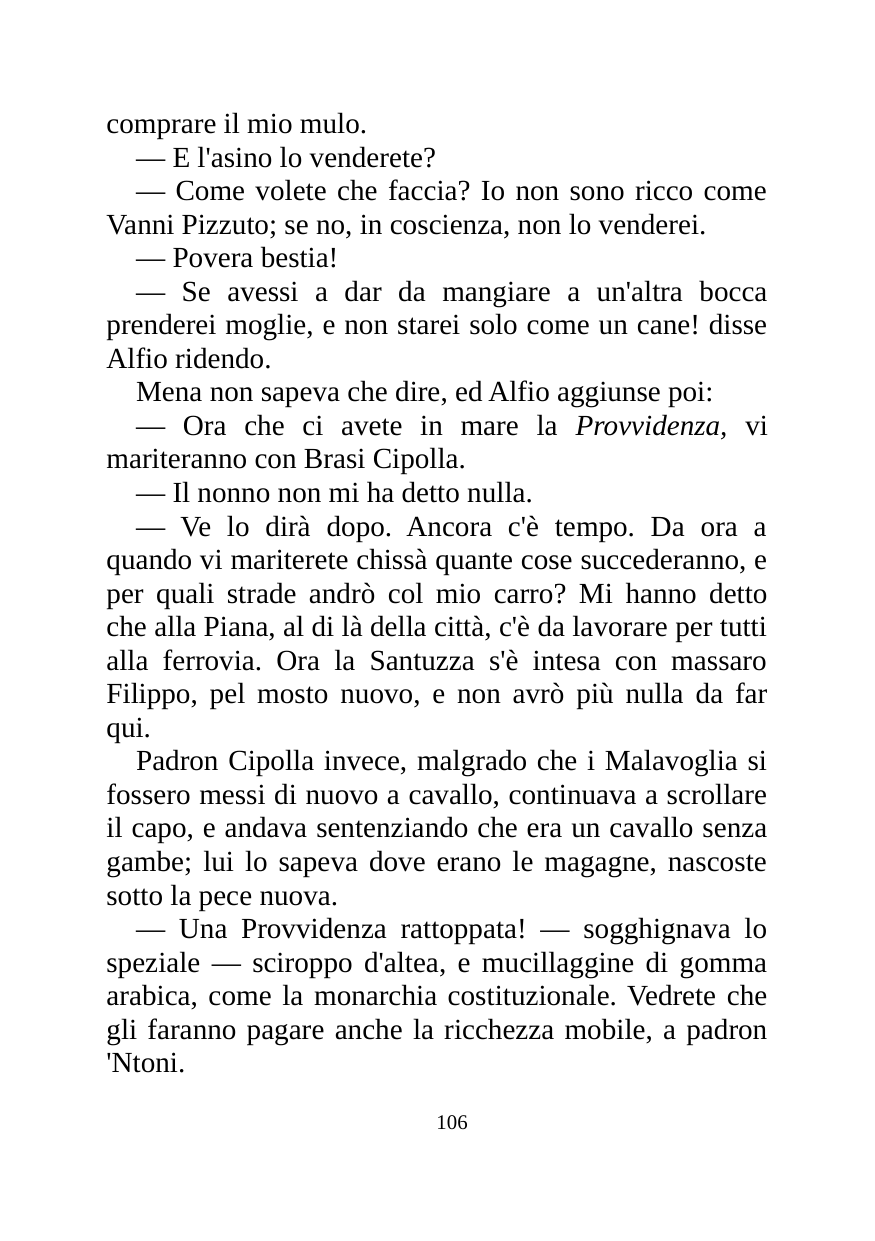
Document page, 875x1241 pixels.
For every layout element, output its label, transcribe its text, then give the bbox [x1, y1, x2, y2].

text — Povera bestia! [106, 240, 768, 274]
text comprare il mio mulo. [106, 106, 768, 140]
text — Una Provvidenza rattoppata! — sogghignava lo speziale — sciroppo d'altea, e mucillaggine di gomma arabica, come la monarchia costituzionale. Vedrete che gli faranno pagare anche la ricchezza mobile, a padron 'Ntoni. [106, 911, 768, 1079]
text — Se avessi a dar da mangiare a un'altra bocca prenderei moglie, e non starei solo come un cane! disse Alfio ridendo. [106, 274, 768, 374]
text Padron Cipolla invece, malgrado che i Malavoglia si fossero messi di nuovo a cavallo, continuava a scrollare il capo, e andava sentenziando che era un cavallo senza gambe; lui lo sapeva dove erano le magagne, nascoste sotto la pece nuova. [106, 743, 768, 911]
text — Ora che ci avete in mare la Provvidenza, vi mariteranno con Brasi Cipolla. [106, 408, 768, 475]
text — E l'asino lo venderete? [106, 140, 768, 173]
text — Il nonno non mi ha detto nulla. [106, 475, 768, 509]
text — Come volete che faccia? Io non sono ricco come Vanni Pizzuto; se no, in coscienza, non lo venderei. [106, 173, 768, 240]
text — Ve lo dirà dopo. Ancora c'è tempo. Da ora a quando vi mariterete chissà quante cose succederanno, e per quali strade andrò col mio carro? Mi hanno detto che alla Piana, al di là della città, c'è da lavorare per tutti alla ferrovia. Ora la Santuzza s'è intesa con massaro Filippo, pel mosto nuovo, e non avrò più nulla da far qui. [106, 509, 768, 743]
text Mena non sapeva che dire, ed Alfio aggiunse poi: [106, 374, 768, 408]
